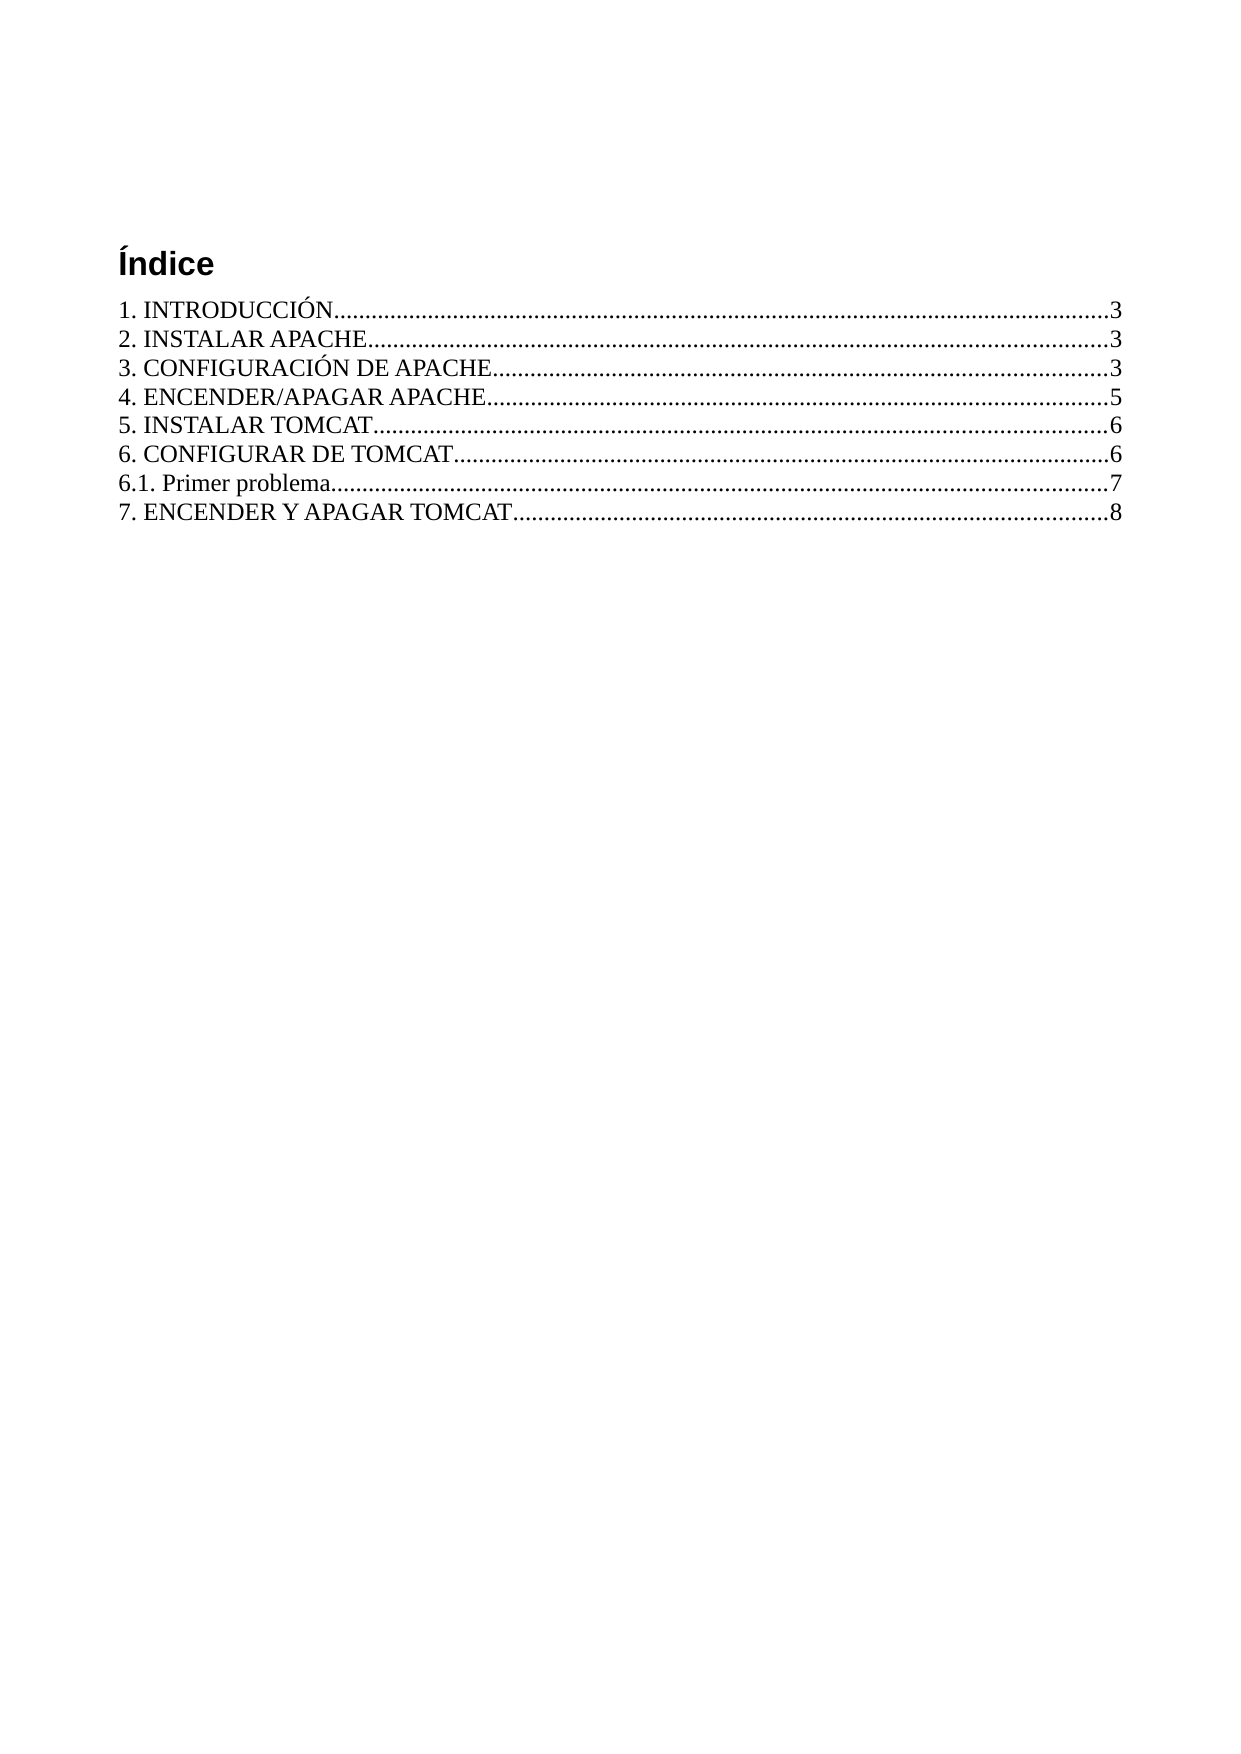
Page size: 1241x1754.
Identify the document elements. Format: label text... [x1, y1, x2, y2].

text 4. ENCENDER/APAGAR APACHE 5 [118, 382, 1122, 410]
text 2. INSTALAR APACHE 3 [118, 324, 1122, 353]
text 6. CONFIGURAR DE TOMCAT 6 [118, 439, 1122, 468]
text 1. INTRODUCCIÓN 3 [118, 295, 1122, 324]
text 6.1. Primer problema 7 [118, 468, 1122, 497]
text 7. ENCENDER Y APAGAR TOMCAT 8 [118, 497, 1122, 525]
text 5. INSTALAR TOMCAT 6 [118, 410, 1122, 439]
text 3. CONFIGURACIÓN DE APACHE 3 [118, 353, 1122, 382]
subtitle Índice [118, 244, 1122, 283]
